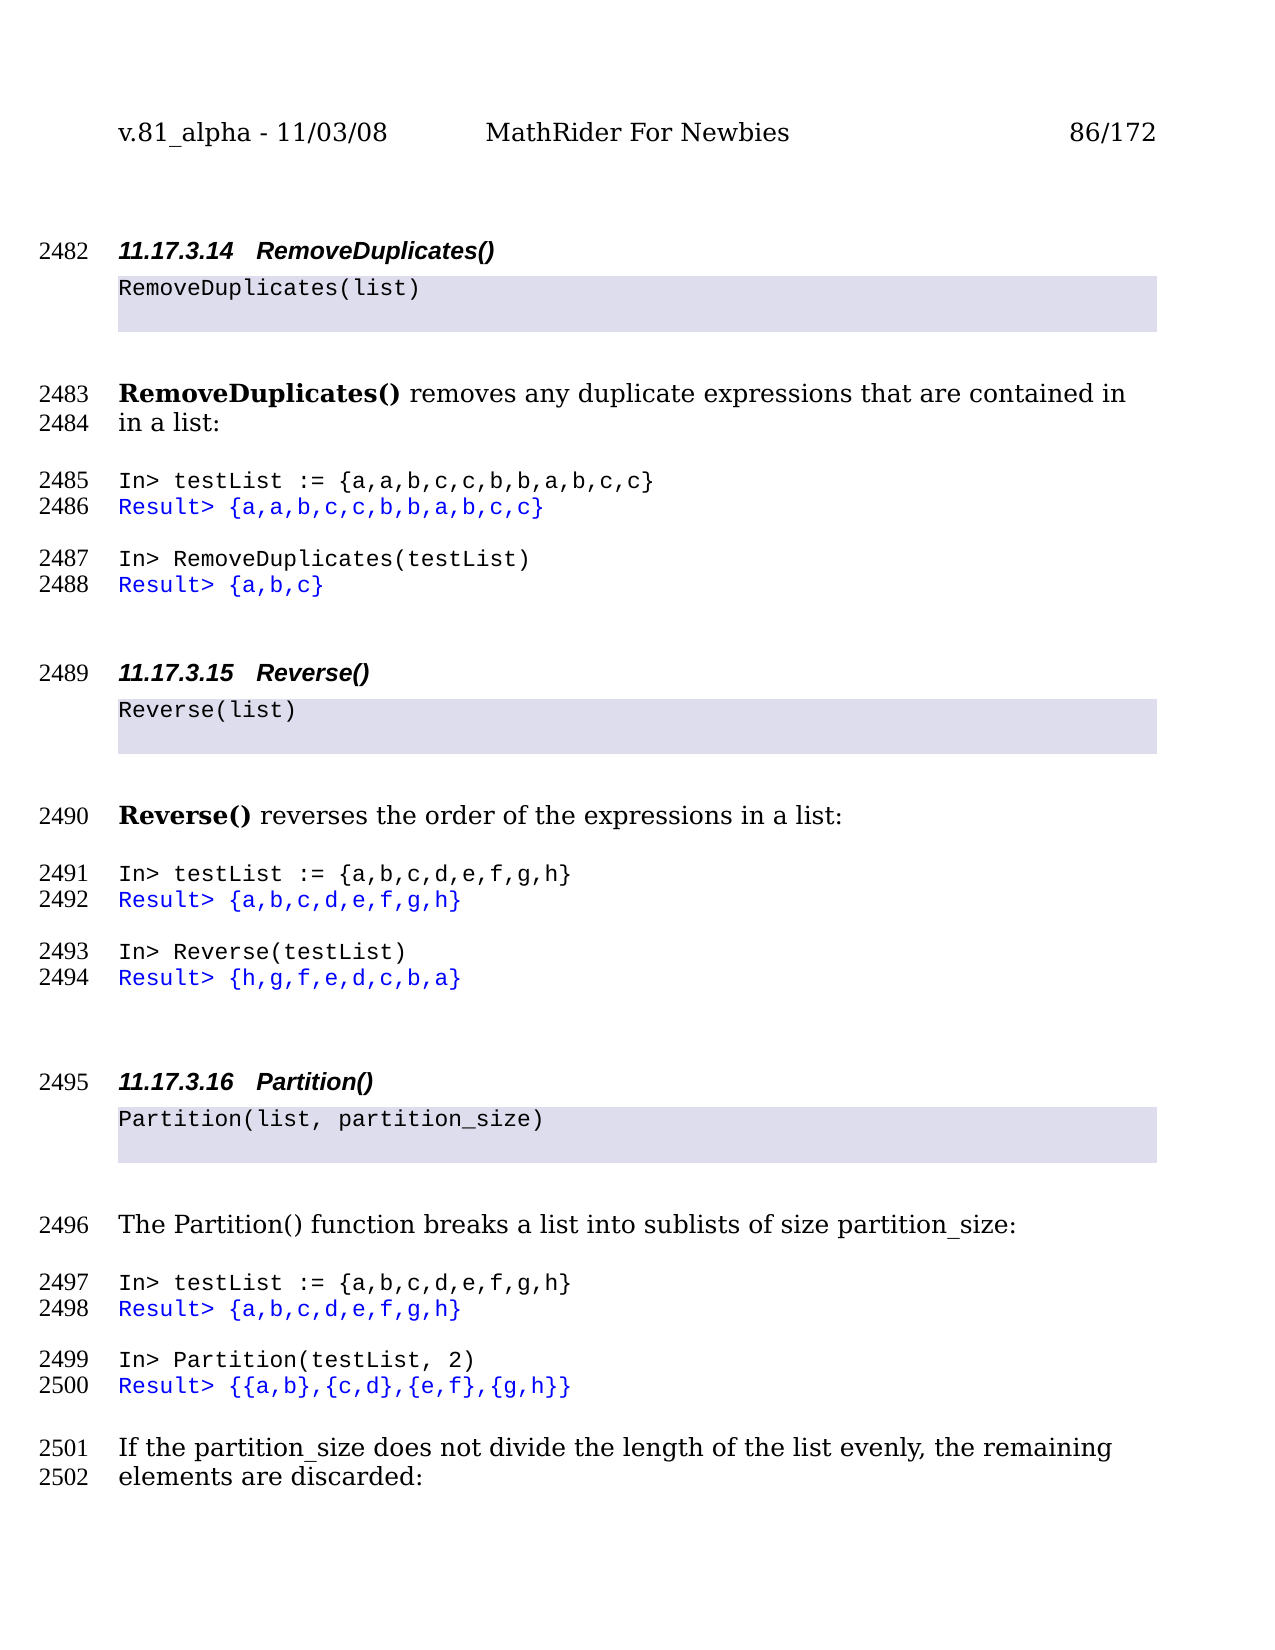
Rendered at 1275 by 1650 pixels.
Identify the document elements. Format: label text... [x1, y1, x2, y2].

text In> Reverse(testList) [118, 941, 1157, 966]
text In> Partition(testList, 2) [118, 1349, 1157, 1375]
text Result> {a,a,b,c,c,b,b,a,b,c,c} [118, 495, 1157, 521]
table_header RemoveDuplicates(list) [118, 276, 1157, 332]
text Result> {h,g,f,e,d,c,b,a} [118, 966, 1157, 992]
text The Partition() function breaks a list into sublists of size partition_size: [118, 1210, 1157, 1239]
text Result> {a,b,c} [118, 573, 1157, 599]
text Result> {a,b,c,d,e,f,g,h} [118, 1297, 1157, 1323]
text If the partition_size does not divide the length of the list evenly, the remaining elements are discarded: [118, 1433, 1157, 1491]
text In> testList := {a,b,c,d,e,f,g,h} [118, 1271, 1157, 1297]
table_header Reverse(list) [118, 699, 1157, 754]
text Result> {{a,b},{c,d},{e,f},{g,h}} [118, 1375, 1157, 1401]
subtitle Reverse() [118, 658, 1157, 687]
text In> testList := {a,a,b,c,c,b,b,a,b,c,c} [118, 469, 1157, 495]
text In> RemoveDuplicates(testList) [118, 547, 1157, 573]
text In> testList := {a,b,c,d,e,f,g,h} [118, 863, 1157, 889]
text RemoveDuplicates() removes any duplicate expressions that are contained in in a list: [118, 379, 1157, 437]
subtitle RemoveDuplicates() [118, 236, 1157, 264]
subtitle Partition() [118, 1067, 1157, 1095]
text Reverse() reverses the order of the expressions in a list: [118, 801, 1157, 831]
text Result> {a,b,c,d,e,f,g,h} [118, 889, 1157, 914]
table_header Partition(list, partition_size) [118, 1107, 1157, 1163]
